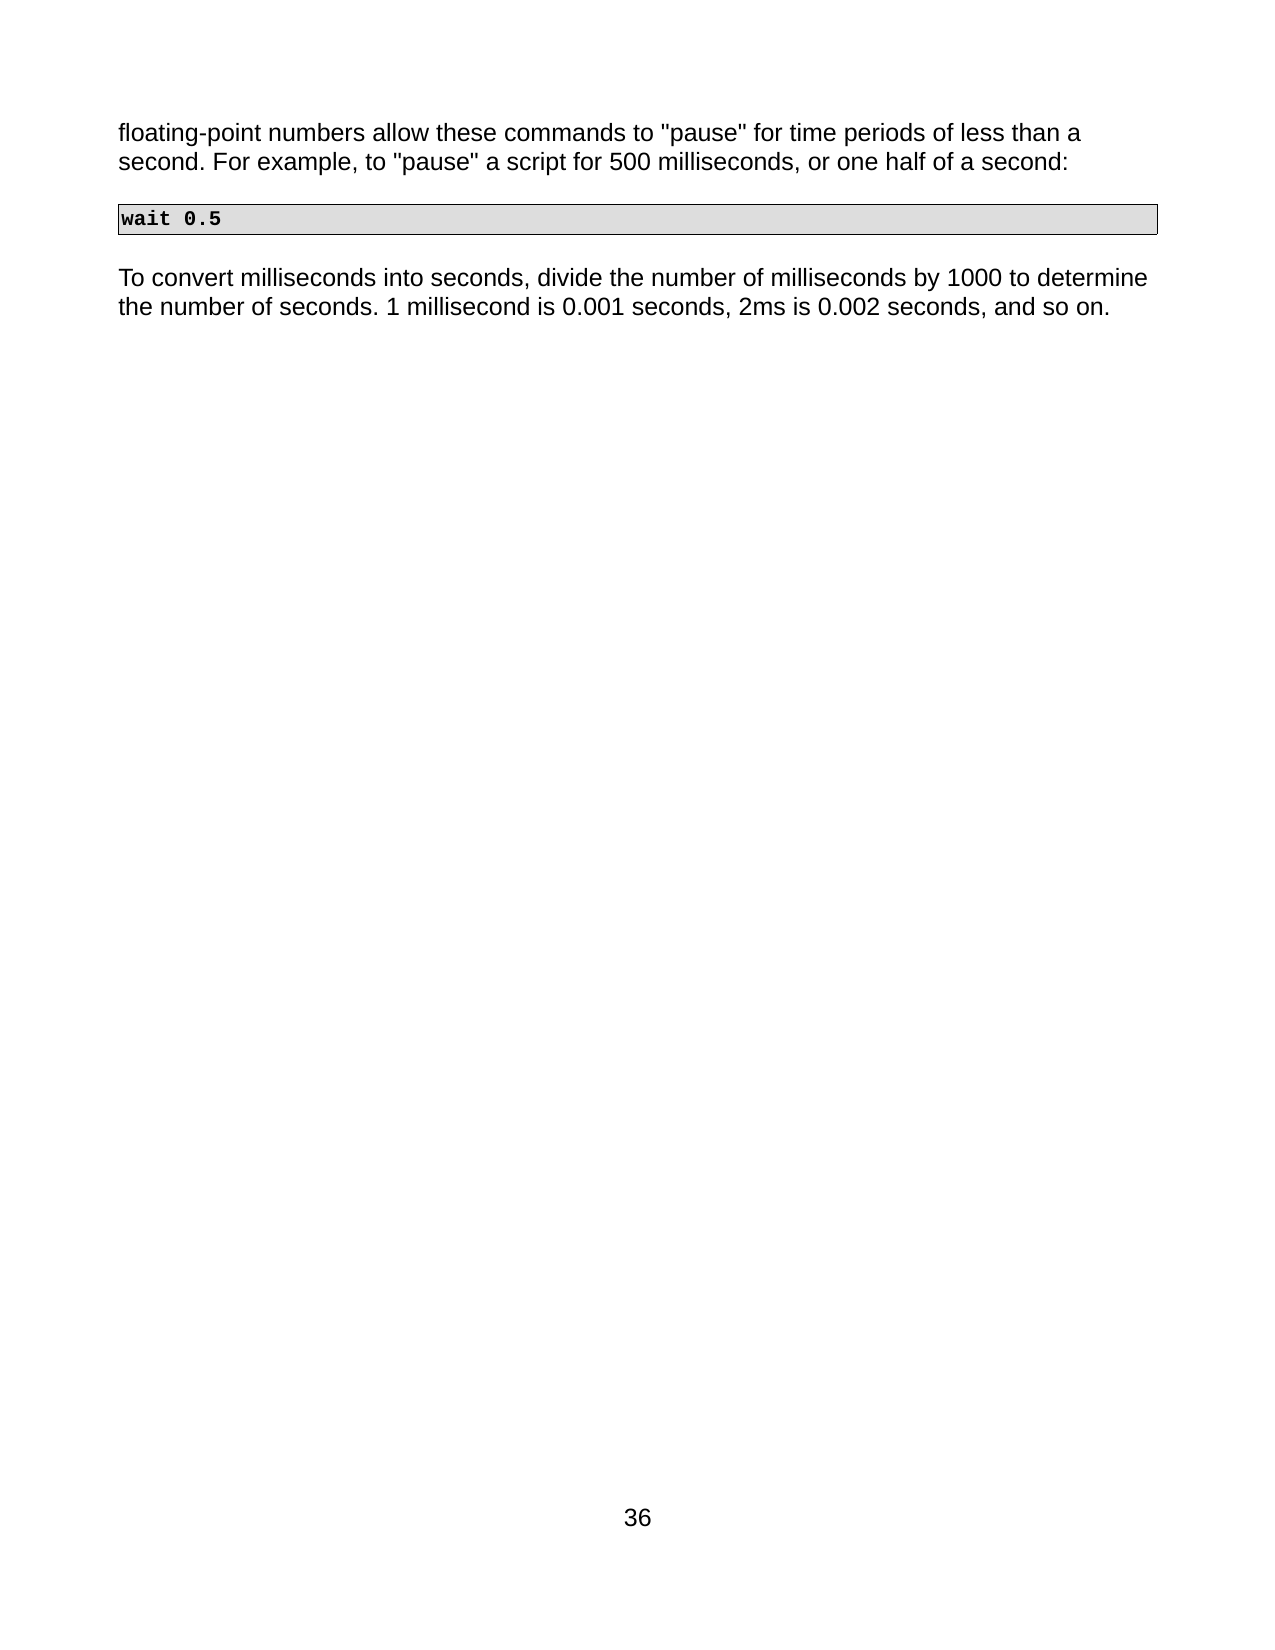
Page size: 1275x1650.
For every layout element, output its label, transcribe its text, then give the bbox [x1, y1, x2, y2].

table_header wait 0.5 [119, 205, 1157, 234]
text floating-point numbers allow these commands to "pause" for time periods of less than a second. For example, to "pause" a script for 500 milliseconds, or one half of a second: [118, 118, 1157, 204]
text To convert milliseconds into seconds, divide the number of milliseconds by 1000 to determine the number of seconds. 1 millisecond is 0.001 seconds, 2ms is 0.002 seconds, and so on. [118, 263, 1157, 321]
